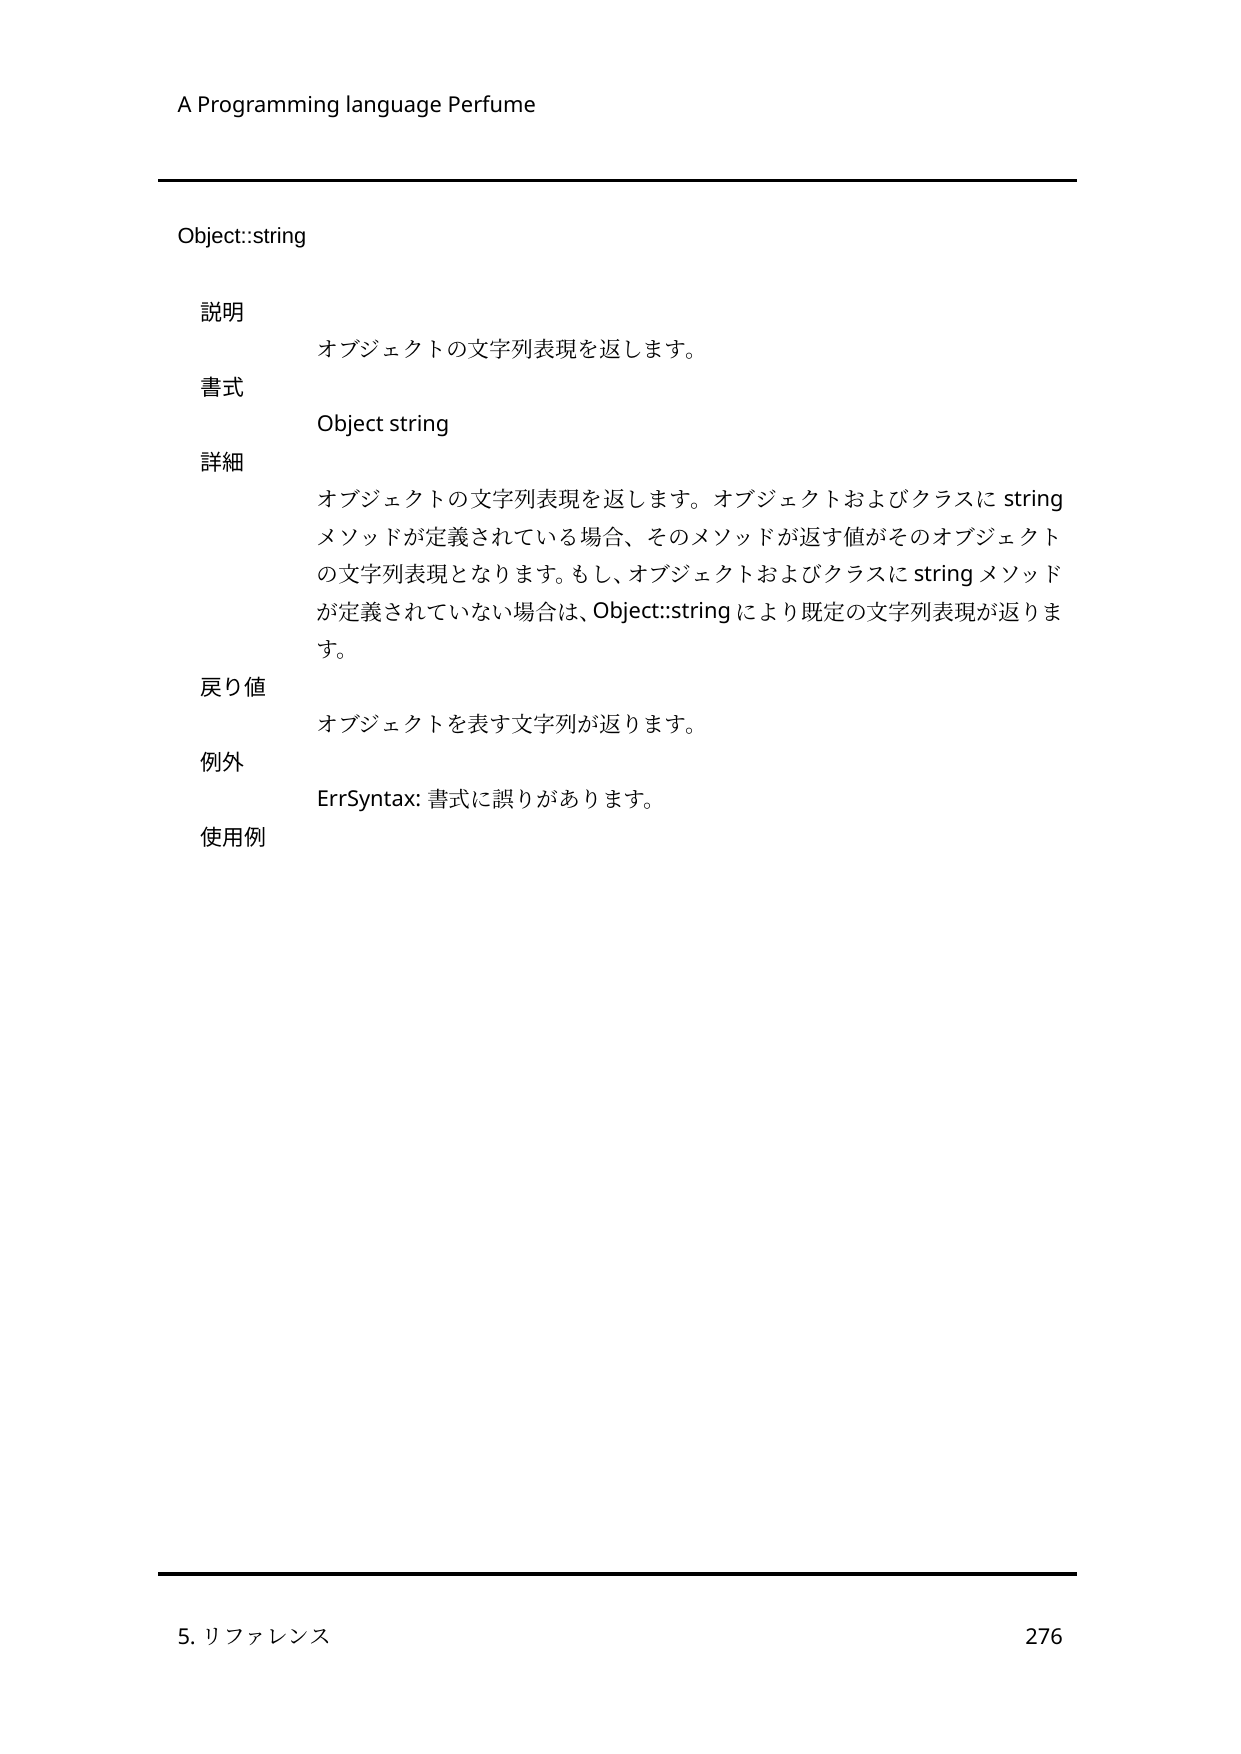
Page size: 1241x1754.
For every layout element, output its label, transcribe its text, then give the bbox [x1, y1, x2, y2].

table_cell 書式 [200, 367, 317, 442]
table_header 説明 [200, 292, 317, 367]
table_cell [317, 817, 1063, 892]
table_cell オブジェクトを表す文字列が返ります。 [317, 667, 1063, 742]
table_cell 戻り値 [200, 667, 317, 742]
table_cell オブジェクトの文字列表現を返します。オブジェクトおよびクラスにstringメソッドが定義されている場合、そのメソッドが返す値がそのオブジェクトの文字列表現となります。もし、オブジェクトおよびクラスにstringメソッドが定義されていない場合は、Object::stringにより既定の文字列表現が返ります。 [317, 442, 1063, 667]
table_cell 使用例 [200, 817, 317, 892]
table_cell Object string [317, 367, 1063, 442]
table_cell ErrSyntax: 書式に誤りがあります。 [317, 742, 1063, 817]
subtitle Object::string [177, 217, 1063, 254]
table_cell 詳細 [200, 442, 317, 667]
table_header オブジェクトの文字列表現を返します。 [317, 292, 1063, 367]
table_cell 例外 [200, 742, 317, 817]
